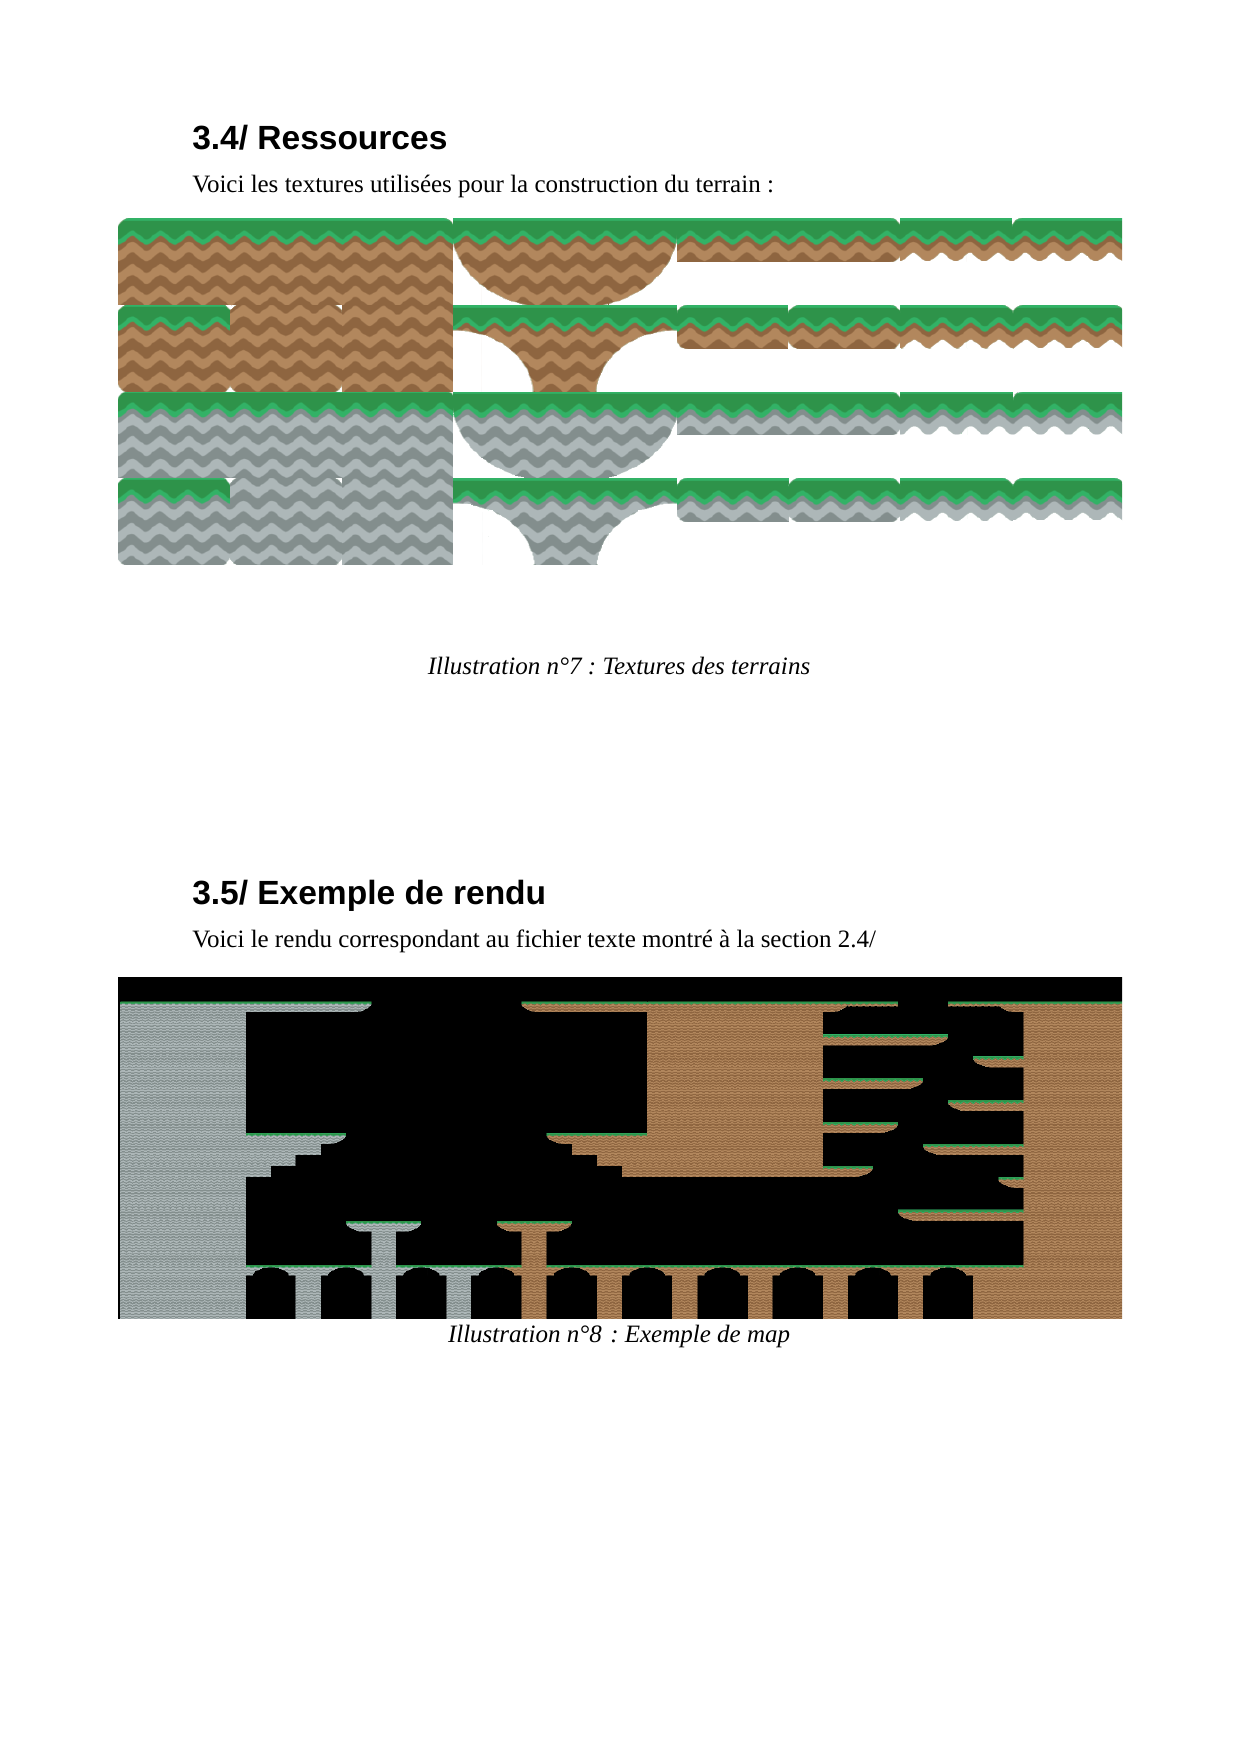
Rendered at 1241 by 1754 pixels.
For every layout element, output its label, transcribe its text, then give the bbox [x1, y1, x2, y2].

picture [118, 977, 1123, 1319]
picture [118, 218, 1123, 651]
subtitle 3.5/ Exemple de rendu [118, 873, 1122, 912]
text Illustration n°8 : Exemple de map [118, 1319, 1122, 1348]
text Illustration n°7 : Textures des terrains [118, 651, 1122, 680]
text Voici le rendu correspondant au fichier texte montré à la section 2.4/ [118, 924, 1122, 953]
text [118, 973, 1122, 977]
text Voici les textures utilisées pour la construction du terrain : [118, 169, 1122, 198]
subtitle 3.4/ Ressources [118, 118, 1122, 157]
